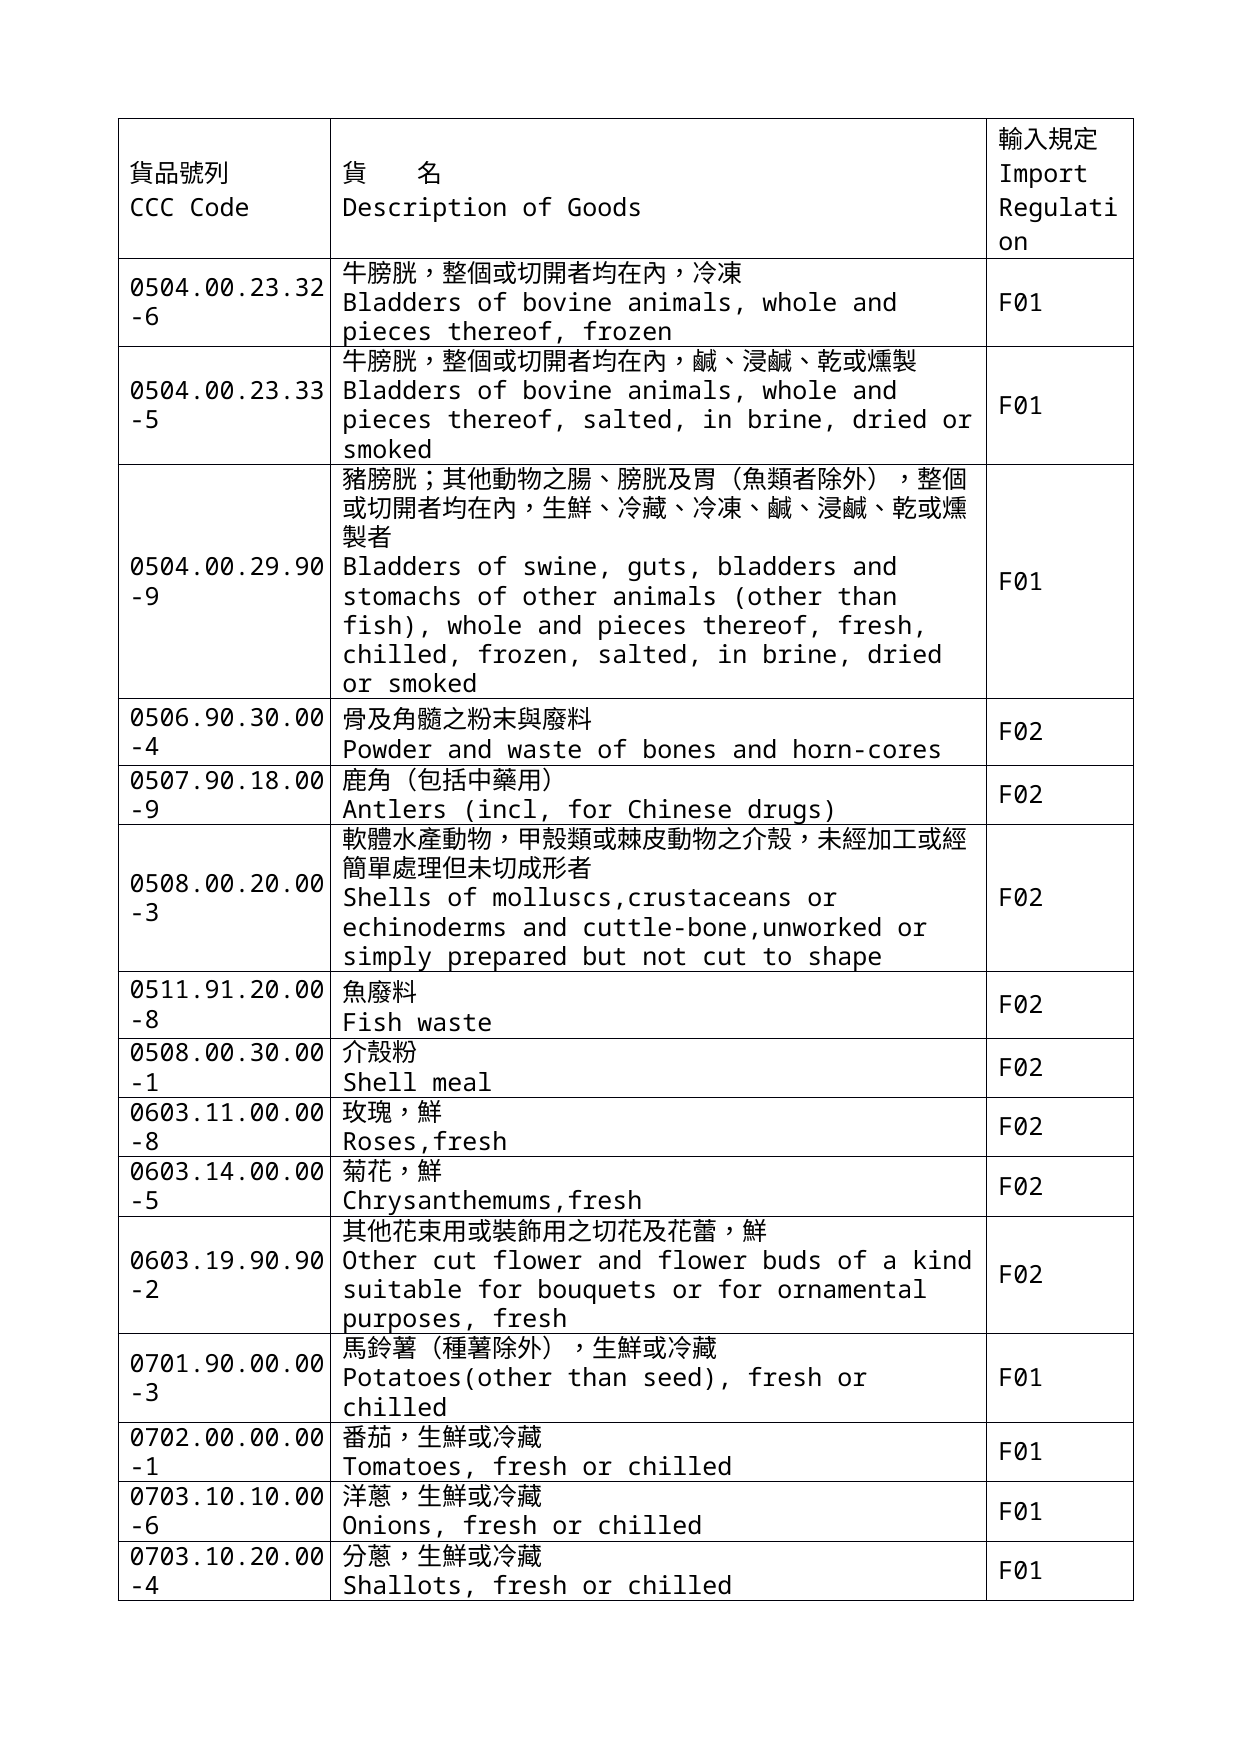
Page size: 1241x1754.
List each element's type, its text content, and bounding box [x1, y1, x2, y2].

table_cell 玫瑰，鮮 Roses,fresh [331, 1098, 986, 1156]
table_cell 0504.00.23.32-6 [119, 259, 330, 346]
table_header 輸入規定 Import Regulation [987, 119, 1133, 258]
table_cell F01 [987, 1542, 1133, 1600]
table_cell F01 [987, 1423, 1133, 1481]
table_cell F02 [987, 766, 1133, 824]
table_cell F01 [987, 259, 1133, 346]
table_header 貨品號列 CCC Code [119, 119, 330, 258]
table_cell 0603.14.00.00-5 [119, 1157, 330, 1216]
table_cell 0504.00.29.90-9 [119, 465, 330, 698]
table_cell 其他花束用或裝飾用之切花及花蕾，鮮 Other cut flower and flower buds of a kind suitable for bouquets or for ornamental purposes, fresh [331, 1217, 986, 1333]
table_cell 番茄，生鮮或冷藏 Tomatoes, fresh or chilled [331, 1423, 986, 1481]
table_cell 0703.10.20.00-4 [119, 1542, 330, 1600]
table_cell F02 [987, 699, 1133, 765]
table_cell 0504.00.23.33-5 [119, 347, 330, 464]
table_cell 菊花，鮮 Chrysanthemums,fresh [331, 1157, 986, 1216]
table_cell F02 [987, 1157, 1133, 1216]
table_cell 0702.00.00.00-1 [119, 1423, 330, 1481]
table_cell 介殼粉 Shell meal [331, 1039, 986, 1097]
table_cell 0701.90.00.00-3 [119, 1334, 330, 1422]
table_cell F01 [987, 1334, 1133, 1422]
table_cell F02 [987, 825, 1133, 971]
table_cell 0506.90.30.00-4 [119, 699, 330, 765]
table_cell 牛膀胱，整個或切開者均在內，鹹、浸鹹、乾或燻製 Bladders of bovine animals, whole and pieces thereof, salted, in brine, dried or smoked [331, 347, 986, 464]
table_cell 0511.91.20.00-8 [119, 972, 330, 1037]
table_cell 鹿角（包括中藥用） Antlers (incl, for Chinese drugs) [331, 766, 986, 824]
table_cell F01 [987, 1482, 1133, 1541]
table_cell 0703.10.10.00-6 [119, 1482, 330, 1541]
table_cell 分蔥，生鮮或冷藏 Shallots, fresh or chilled [331, 1542, 986, 1600]
table_header 貨 名 Description of Goods [331, 119, 986, 258]
table_cell F02 [987, 972, 1133, 1037]
table_cell 0603.11.00.00-8 [119, 1098, 330, 1156]
table_cell F02 [987, 1217, 1133, 1333]
table_cell 0507.90.18.00-9 [119, 766, 330, 824]
table_cell 骨及角髓之粉末與廢料 Powder and waste of bones and horn-cores [331, 699, 986, 765]
table_cell 0603.19.90.90-2 [119, 1217, 330, 1333]
table_cell F02 [987, 1039, 1133, 1097]
table_cell F01 [987, 347, 1133, 464]
table_cell 魚廢料 Fish waste [331, 972, 986, 1037]
table_cell 牛膀胱，整個或切開者均在內，冷凍 Bladders of bovine animals, whole and pieces thereof, frozen [331, 259, 986, 346]
table_cell F01 [987, 465, 1133, 698]
table_cell 0508.00.30.00-1 [119, 1039, 330, 1097]
table_cell 洋蔥，生鮮或冷藏 Onions, fresh or chilled [331, 1482, 986, 1541]
table_cell 馬鈴薯（種薯除外），生鮮或冷藏 Potatoes(other than seed), fresh or chilled [331, 1334, 986, 1422]
table_cell F02 [987, 1098, 1133, 1156]
table_cell 軟體水產動物，甲殼類或棘皮動物之介殼，未經加工或經簡單處理但未切成形者 Shells of molluscs,crustaceans or echinoderms and cuttle-bone,unworked or simply prepared but not cut to shape [331, 825, 986, 971]
table_cell 0508.00.20.00-3 [119, 825, 330, 971]
table_cell 豬膀胱；其他動物之腸、膀胱及胃（魚類者除外），整個或切開者均在內，生鮮、冷藏、冷凍、鹹、浸鹹、乾或燻製者 Bladders of swine, guts, bladders and stomachs of other animals (other than fish), whole and pieces thereof, fresh, chilled, frozen, salted, in brine, dried or smoked [331, 465, 986, 698]
